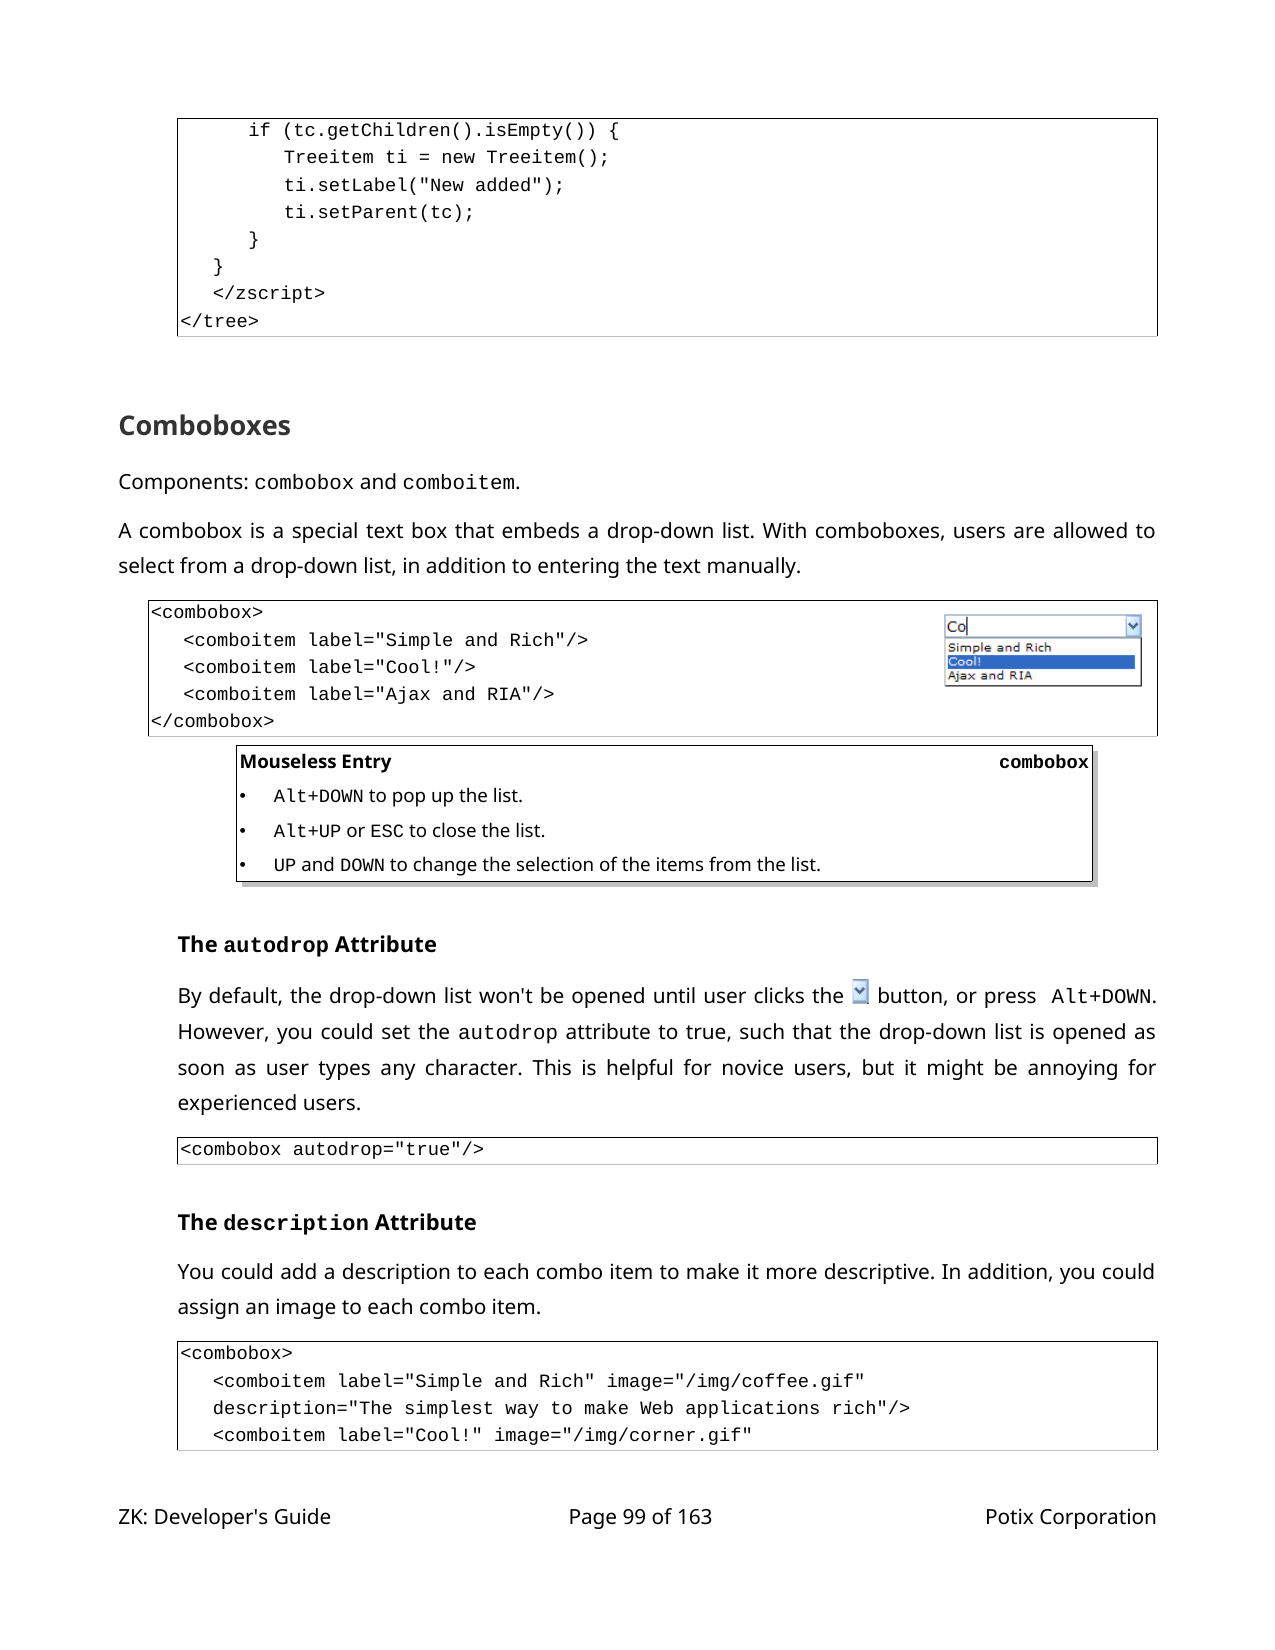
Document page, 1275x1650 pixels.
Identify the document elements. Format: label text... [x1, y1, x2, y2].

text </zscript> [178, 281, 1157, 306]
subtitle Comboboxes [118, 407, 1157, 443]
text <comboitem label="Cool!"/> [149, 654, 941, 679]
text ti.setParent(tc); [178, 200, 1157, 224]
text <combobox> [178, 1342, 1157, 1366]
text Treeitem ti = new Treeitem(); [178, 145, 1157, 169]
text You could add a description to each combo item to make it more descriptive. In addition, you could assign an image to each combo item. [177, 1257, 1157, 1321]
picture [941, 612, 1150, 690]
text By default, the drop-down list won't be opened until user clicks the button, or press Alt+DOWN. However, you could set the autodrop attribute to true, such that the drop-down list is opened as soon as user types any character. This is helpful for novice users, but it might be annoying for experienced users. [177, 980, 1157, 1116]
text <comboitem label="Cool!" image="/img/corner.gif" [178, 1423, 1157, 1450]
text </combobox> [149, 709, 1157, 736]
text if (tc.getChildren().isEmpty()) { [178, 119, 1157, 142]
text <combobox autodrop="true"/> [178, 1138, 1157, 1164]
text <comboitem label="Simple and Rich"/> [149, 627, 941, 652]
text Mouseless Entry combobox [237, 746, 1092, 774]
subtitle The description Attribute [177, 1206, 1157, 1237]
subtitle The autodrop Attribute [177, 929, 1157, 959]
text } [178, 254, 1157, 278]
text } [178, 227, 1157, 251]
text </tree> [178, 308, 1157, 336]
text Components: combobox and comboitem. [118, 467, 1157, 496]
list UP and DOWN to change the selection of the items from the list. [237, 849, 1092, 881]
text <combobox> [149, 601, 1157, 624]
text <comboitem label="Simple and Rich" image="/img/coffee.gif" [178, 1368, 1157, 1393]
list Alt+DOWN to pop up the list. [237, 780, 1092, 808]
list Alt+UP or ESC to close the list. [237, 814, 1092, 843]
picture [852, 979, 870, 1004]
text A combobox is a special text box that embeds a drop-down list. With comboboxes, users are allowed to select from a drop-down list, in addition to entering the text manually. [118, 516, 1157, 579]
text ti.setLabel("New added"); [178, 172, 1157, 197]
text <comboitem label="Ajax and RIA"/> [149, 682, 1157, 706]
text description="The simplest way to make Web applications rich"/> [178, 1396, 1157, 1420]
